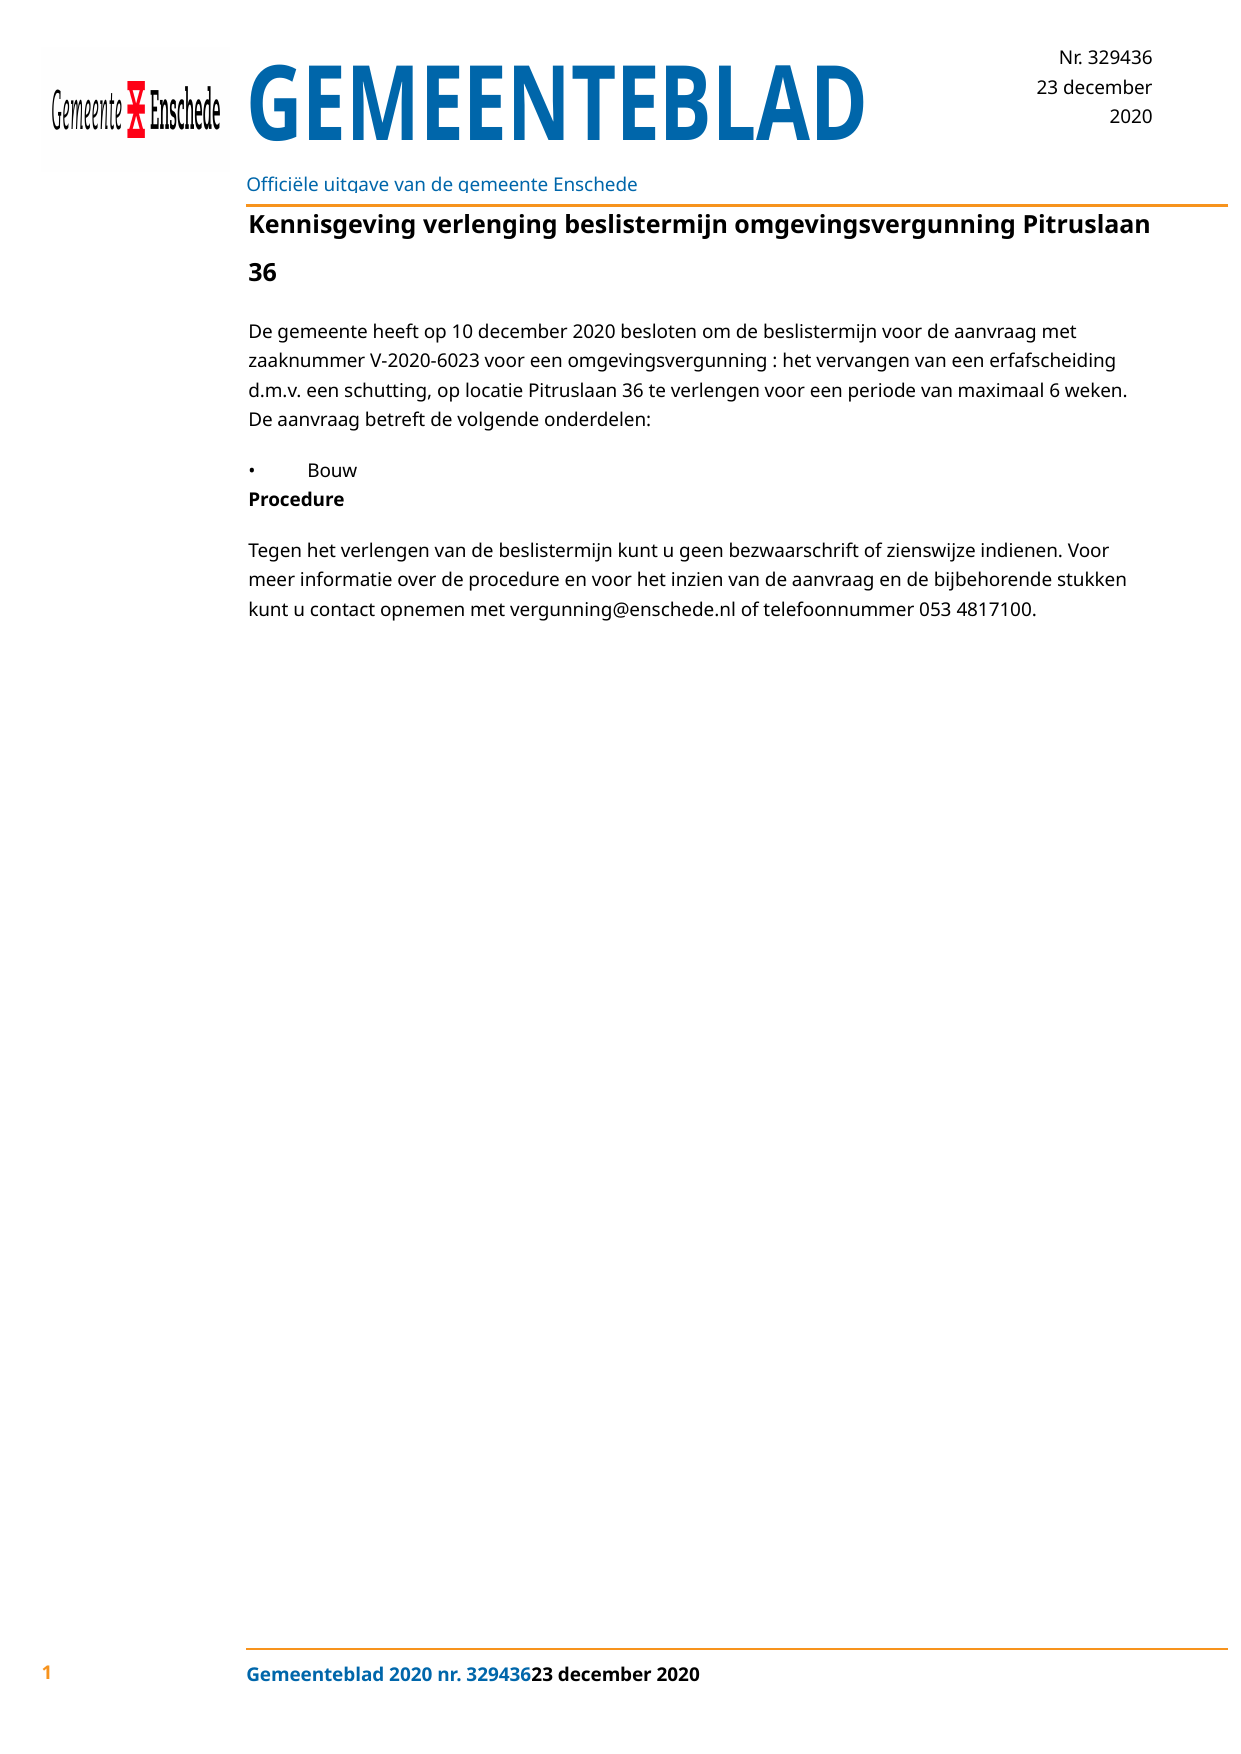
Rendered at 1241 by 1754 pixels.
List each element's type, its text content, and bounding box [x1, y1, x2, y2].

text Procedure [248, 487, 1152, 512]
text Kennisgeving verlenging beslistermijn omgevingsvergunning Pitruslaan 36 [248, 207, 1152, 288]
picture [41, 47, 231, 172]
text De gemeente heeft op 10 december 2020 besloten om de beslistermijn voor de aanvraag met zaaknummer V-2020-6023 voor een omgevingsvergunning : het vervangen van een erfafscheiding d.m.v. een schutting, op locatie Pitruslaan 36 te verlengen voor een periode van maximaal 6 weken. De aanvraag betreft de volgende onderdelen: [248, 318, 1152, 432]
list Bouw [248, 457, 1152, 483]
text Tegen het verlengen van de beslistermijn kunt u geen bezwaarschrift of zienswijze indienen. Voor meer informatie over de procedure en voor het inzien van de aanvraag en de bijbehorende stukken kunt u contact opnemen met vergunning@enschede.nl of telefoonnummer 053 4817100. [248, 537, 1152, 622]
